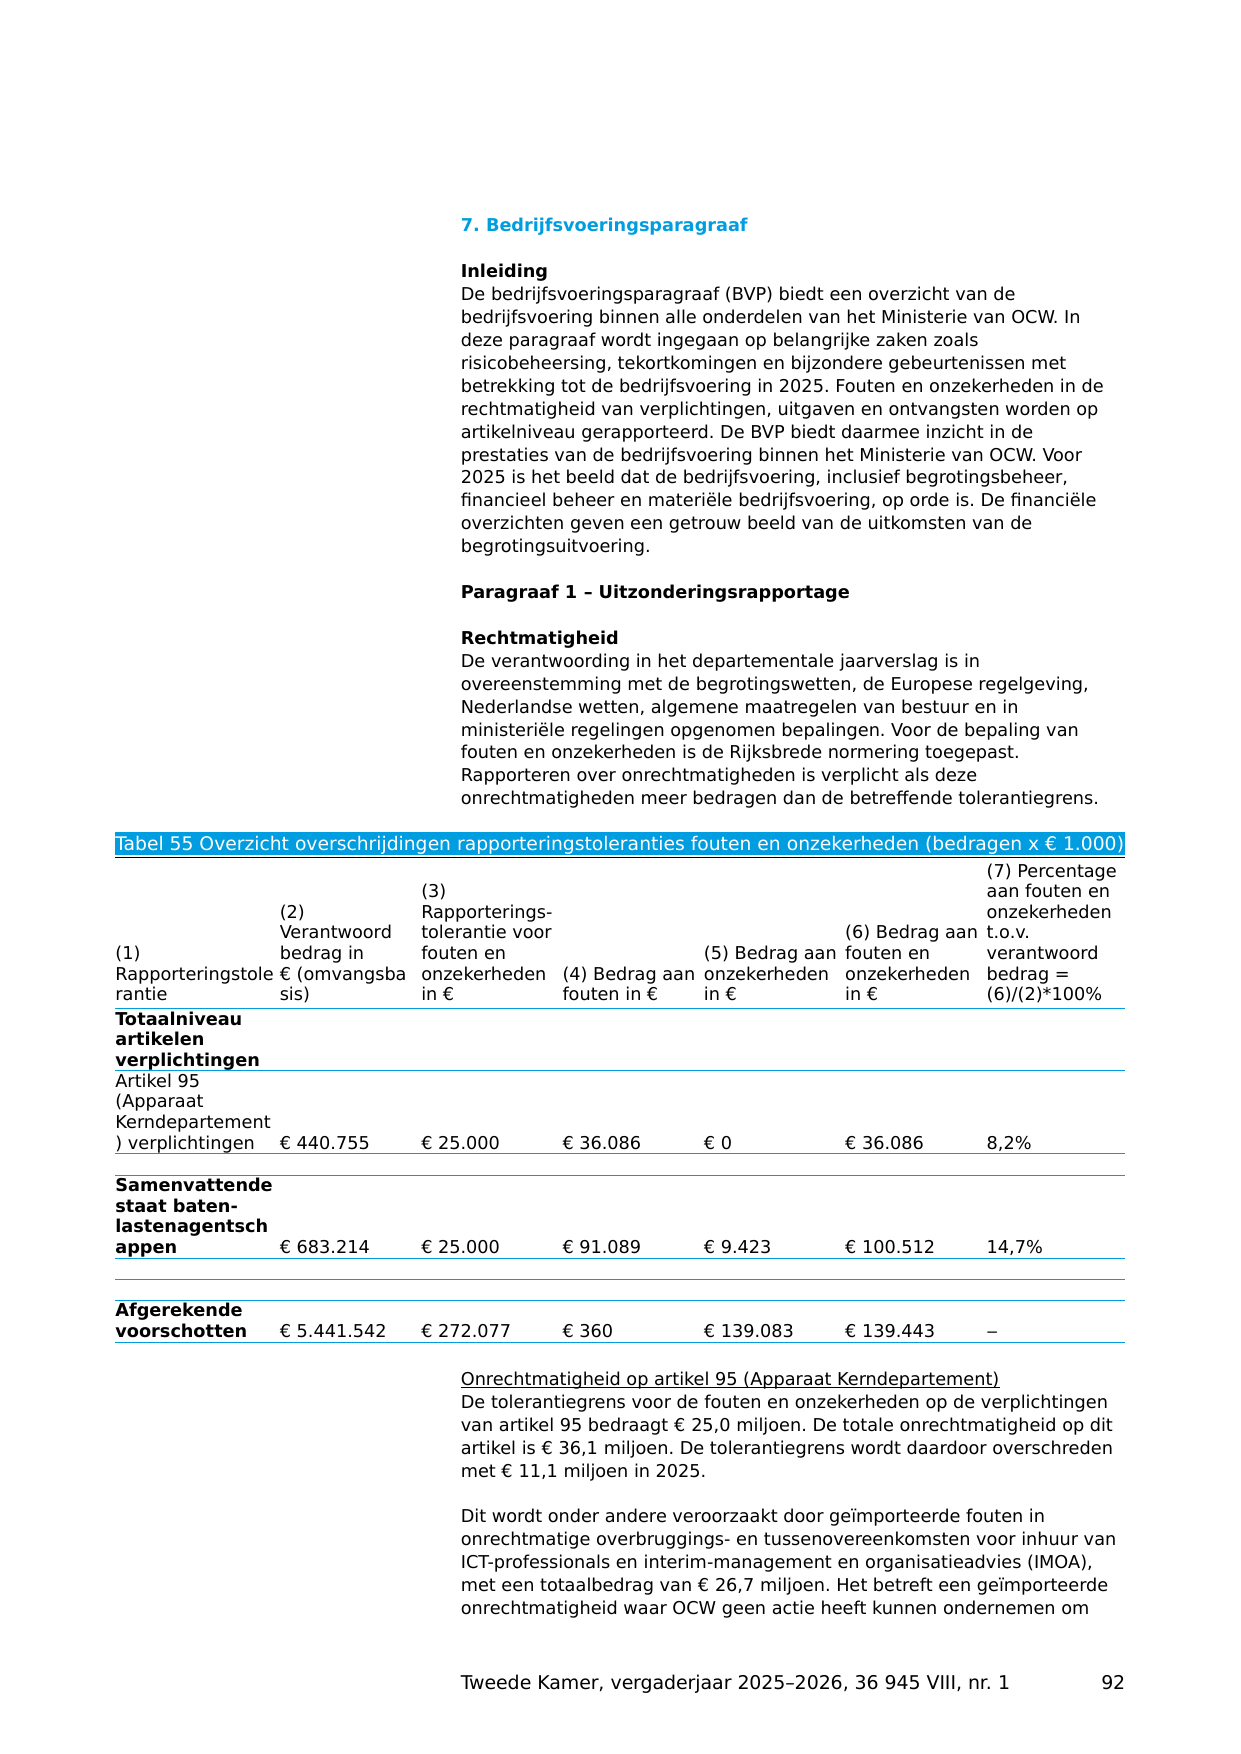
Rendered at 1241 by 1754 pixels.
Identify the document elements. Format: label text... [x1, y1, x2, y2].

table_cell € 36.086 [559, 1071, 701, 1153]
table_cell [842, 1280, 983, 1300]
table_cell € 683.214 [277, 1176, 418, 1257]
table_cell [701, 1009, 842, 1070]
table_cell [701, 1154, 842, 1174]
table_cell [559, 1280, 701, 1300]
table_cell [115, 1259, 277, 1279]
table_cell [115, 1280, 277, 1300]
table_cell [559, 1154, 701, 1174]
table_cell € 25.000 [418, 1176, 559, 1257]
table_cell (4) Bedrag aan fouten in € [559, 858, 701, 1008]
table_cell (1) Rapporteringstolerantie [115, 858, 277, 1008]
table_cell [701, 1259, 842, 1279]
table_cell (7) Percentage aan fouten en onzekerheden t.o.v. verantwoord bedrag = (6)/(2)*100% [984, 858, 1125, 1008]
text Dit wordt onder andere veroorzaakt door geïmporteerde fouten in onrechtmatige overbruggings- en tussenovereenkomsten voor inhuur van ICT-professionals en interim-management en organisatieadvies (IMOA), met een totaalbedrag van € 26,7 miljoen. Het betreft een geïmporteerde onrechtmatigheid waar OCW geen actie heeft kunnen ondernemen om [461, 1504, 1125, 1619]
table_cell € 360 [559, 1301, 701, 1342]
table_cell ‒ [984, 1301, 1125, 1342]
table_cell [984, 1009, 1125, 1070]
text Inleiding De bedrijfsvoeringsparagraaf (BVP) biedt een overzicht van de bedrijfsvoering binnen alle onderdelen van het Ministerie van OCW. In deze paragraaf wordt ingegaan op belangrijke zaken zoals risicobeheersing, tekortkomingen en bijzondere gebeurtenissen met betrekking tot de bedrijfsvoering in 2025. Fouten en onzekerheden in de rechtmatigheid van verplichtingen, uitgaven en ontvangsten worden op artikelniveau gerapporteerd. De BVP biedt daarmee inzicht in de prestaties van de bedrijfsvoering binnen het Ministerie van OCW. Voor 2025 is het beeld dat de bedrijfsvoering, inclusief begrotingsbeheer, financieel beheer en materiële bedrijfsvoering, op orde is. De financiële overzichten geven een getrouw beeld van de uitkomsten van de begrotingsuitvoering. [461, 259, 1125, 557]
text Rechtmatigheid De verantwoording in het departementale jaarverslag is in overeenstemming met de begrotingswetten, de Europese regelgeving, Nederlandse wetten, algemene maatregelen van bestuur en in ministeriële regelingen opgenomen bepalingen. Voor de bepaling van fouten en onzekerheden is de Rijksbrede normering toegepast. Rapporteren over onrechtmatigheden is verplicht als deze onrechtmatigheden meer bedragen dan de betreffende tolerantiegrens. [461, 626, 1125, 809]
table_cell [842, 1154, 983, 1174]
table_cell [418, 1259, 559, 1279]
table_cell [277, 1259, 418, 1279]
table_cell € 100.512 [842, 1176, 983, 1257]
table_cell € 36.086 [842, 1071, 983, 1153]
table_cell [418, 1009, 559, 1070]
table_cell (3) Rapporterings-tolerantie voor fouten en onzekerheden in € [418, 858, 559, 1008]
table_cell Samenvattende staat baten-lastenagentschappen [115, 1176, 277, 1257]
table_cell [842, 1009, 983, 1070]
table_cell € 272.077 [418, 1301, 559, 1342]
table_cell € 440.755 [277, 1071, 418, 1153]
table_cell Artikel 95 (Apparaat Kerndepartement) verplichtingen [115, 1071, 277, 1153]
table_cell [984, 1259, 1125, 1279]
table_cell 8,2% [984, 1071, 1125, 1153]
table_cell € 139.083 [701, 1301, 842, 1342]
table_cell € 0 [701, 1071, 842, 1153]
table_cell Afgerekende voorschotten [115, 1301, 277, 1342]
table_cell (6) Bedrag aan fouten en onzekerheden in € [842, 858, 983, 1008]
table_cell [277, 1154, 418, 1174]
table_cell 14,7% [984, 1176, 1125, 1257]
table_cell [277, 1009, 418, 1070]
table_cell [842, 1259, 983, 1279]
text Onrechtmatigheid op artikel 95 (Apparaat Kerndepartement) De tolerantiegrens voor de fouten en onzekerheden op de verplichtingen van artikel 95 bedraagt € 25,0 miljoen. De totale onrechtmatigheid op dit artikel is € 36,1 miljoen. De tolerantiegrens wordt daardoor overschreden met € 11,1 miljoen in 2025. [461, 1367, 1125, 1482]
table_cell (5) Bedrag aan onzekerheden in € [701, 858, 842, 1008]
text Paragraaf 1 – Uitzonderingsrapportage [461, 580, 1125, 603]
title 7. Bedrijfsvoeringsparagraaf [461, 213, 1125, 236]
table_cell [984, 1154, 1125, 1174]
table_cell Totaalniveau artikelen verplichtingen [115, 1009, 277, 1070]
table_cell € 139.443 [842, 1301, 983, 1342]
table_cell [115, 1154, 277, 1174]
table_cell [559, 1259, 701, 1279]
table_cell [418, 1280, 559, 1300]
table_cell (2) Verantwoord bedrag in € (omvangsbasis) [277, 858, 418, 1008]
table_cell € 5.441.542 [277, 1301, 418, 1342]
table_cell [418, 1154, 559, 1174]
table_cell [701, 1280, 842, 1300]
table_cell € 25.000 [418, 1071, 559, 1153]
table_cell [559, 1009, 701, 1070]
table_cell [984, 1280, 1125, 1300]
table_cell € 91.089 [559, 1176, 701, 1257]
table_cell [277, 1280, 418, 1300]
table_cell € 9.423 [701, 1176, 842, 1257]
